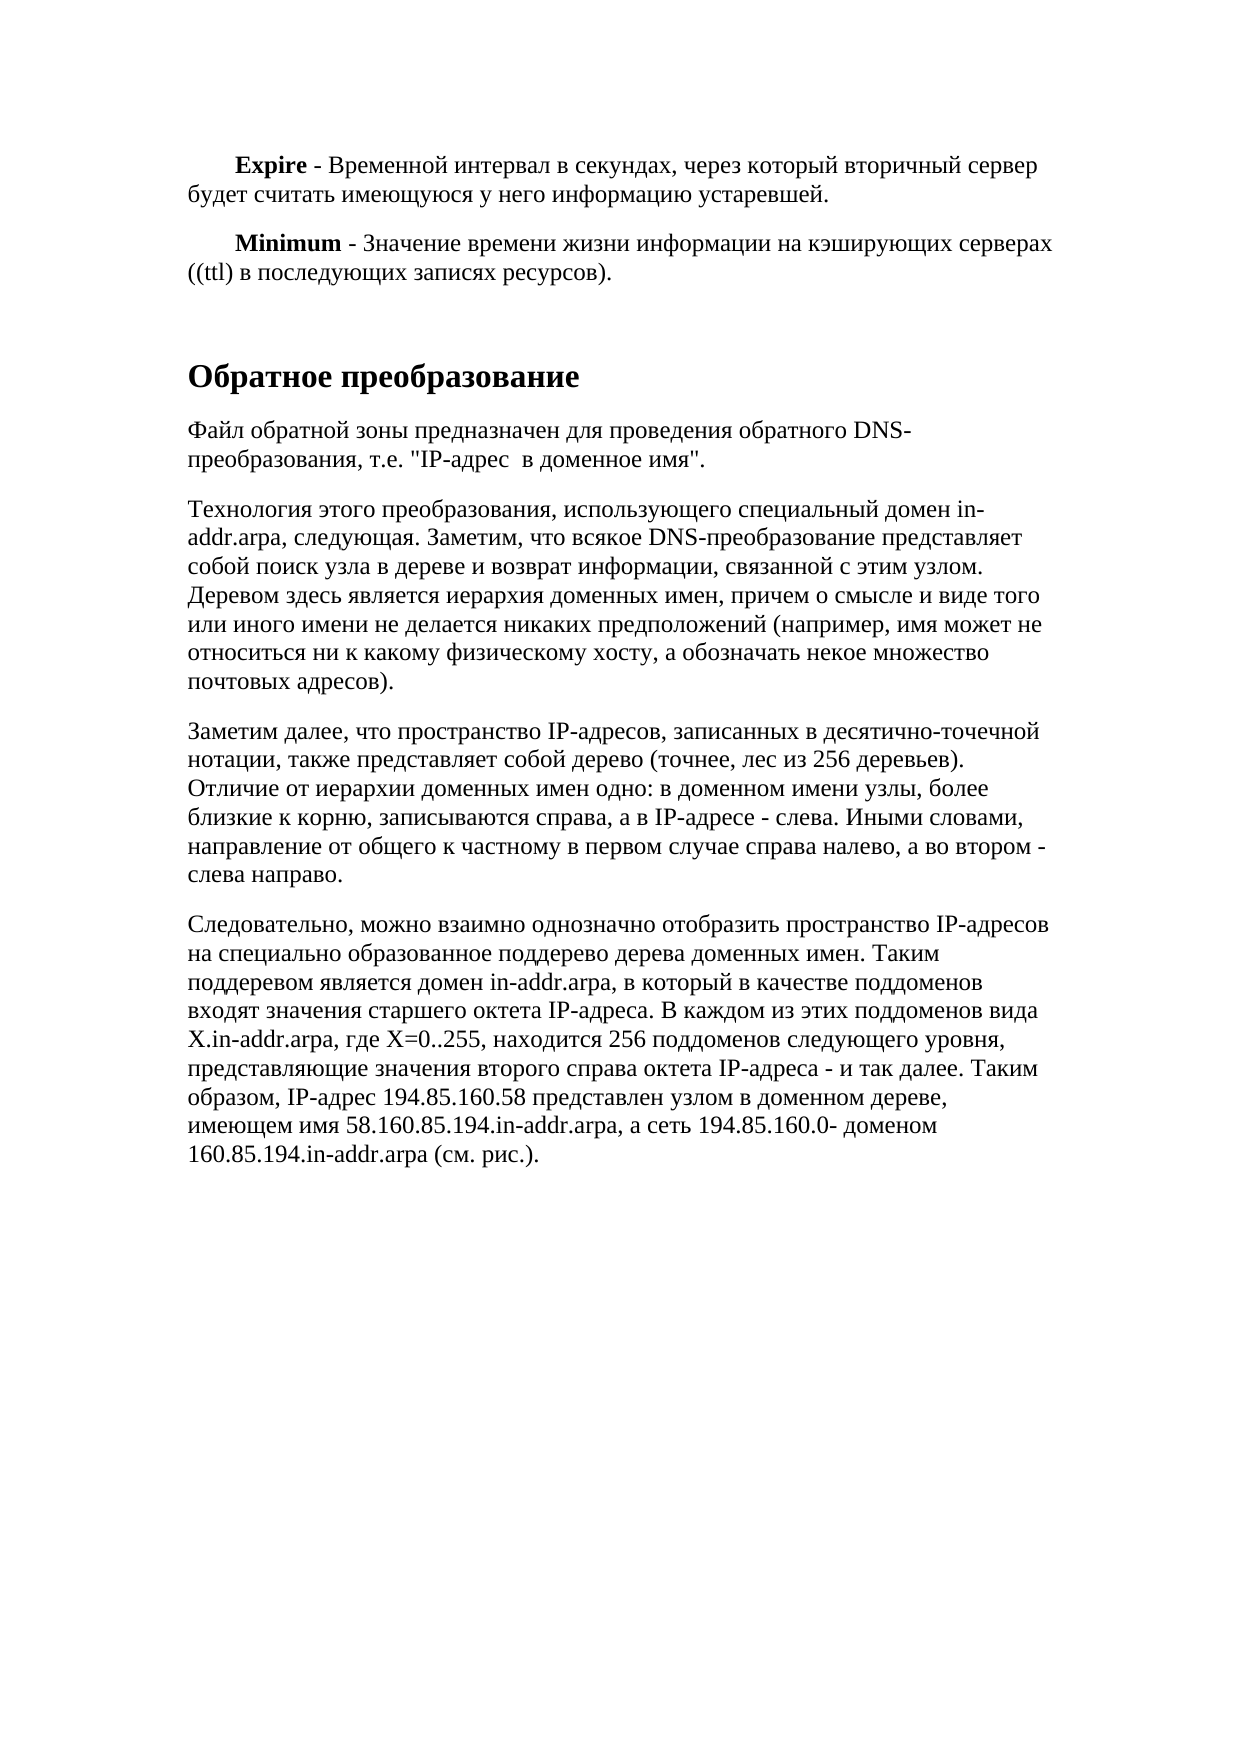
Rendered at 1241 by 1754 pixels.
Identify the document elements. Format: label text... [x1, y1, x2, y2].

text Технология этого преобразования, использующего специальный домен in-addr.arpa, следующая. Заметим, что всякое DNS-преобразование представляет собой поиск узла в дереве и возврат информации, связанной с этим узлом. Деревом здесь является иерархия доменных имен, причем о смысле и виде того или иного имени не делается никаких предположений (например, имя может не относиться ни к какому физическому хосту, а обозначать некое множество почтовых адресов). [187, 494, 1053, 695]
text Заметим далее, что пространство IP-адресов, записанных в десятично-точечной нотации, также представляет собой дерево (точнее, лес из 256 деревьев). Отличие от иерархии доменных имен одно: в доменном имени узлы, более близкие к корню, записываются справа, а в IP-адресе - слева. Иными словами, направление от общего к частному в первом случае справа налево, а во втором - слева направо. [187, 716, 1053, 888]
text Minimum - Значение времени жизни информации на кэширующих серверах ((ttl) в последующих записях ресурсов). [187, 228, 1053, 286]
text Обратное преобразование [187, 356, 1053, 394]
text Expire - Временной интервал в секундах, через который вторичный сервер будет считать имеющуюся у него информацию устаревшей. [187, 150, 1053, 207]
text Следовательно, можно взаимно однозначно отобразить пространство IP-адресов на специально образованное поддерево дерева доменных имен. Таким поддеревом является домен in-addr.arpa, в который в качестве поддоменов входят значения старшего октета IP-адреса. В каждом из этих поддоменов вида X.in-addr.arpa, где X=0..255, находится 256 поддоменов следующего уровня, представляющие значения второго справа октета IP-адреса - и так далее. Таким образом, IP-адрес 194.85.160.58 представлен узлом в доменном дереве, имеющем имя 58.160.85.194.in-addr.arpa, а сеть 194.85.160.0- доменом 160.85.194.in-addr.arpa (см. рис.). [187, 909, 1053, 1168]
text Файл обратной зоны предназначен для проведения обратного DNS-преобразования, т.е. "IP-адрес в доменное имя". [187, 415, 1053, 473]
